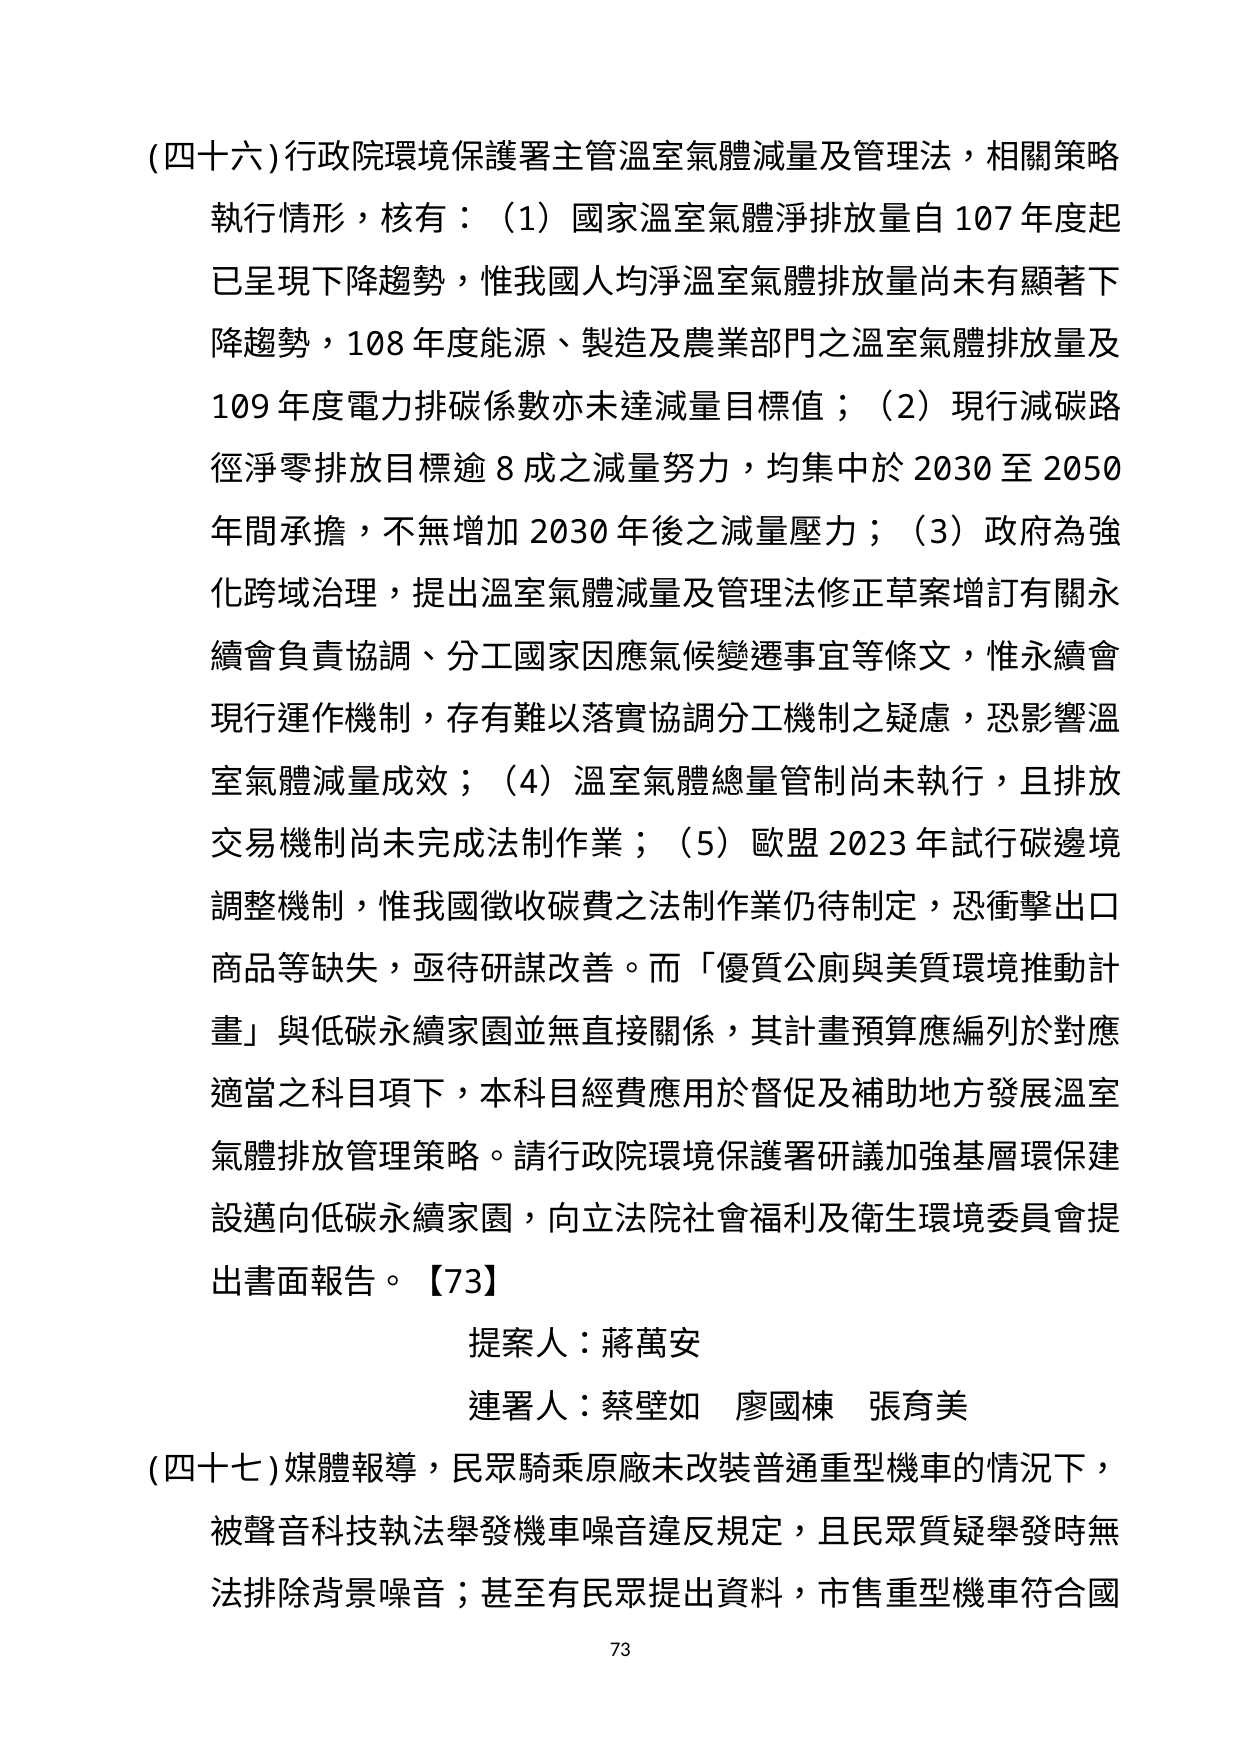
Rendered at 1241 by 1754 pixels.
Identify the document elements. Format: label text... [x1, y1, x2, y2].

text 連署人：蔡壁如 廖國棟 張育美 [468, 1362, 1122, 1425]
text (四十七)媒體報導，民眾騎乘原廠未改裝普通重型機車的情況下，被聲音科技執法舉發機車噪音違反規定，且民眾質疑舉發時無法排除背景噪音；甚至有民眾提出資料，市售重型機車符合國 [143, 1425, 1122, 1612]
text 提案人：蔣萬安 [468, 1300, 1122, 1362]
text (四十六)行政院環境保護署主管溫室氣體減量及管理法，相關策略執行情形，核有：（1）國家溫室氣體淨排放量自107年度起已呈現下降趨勢，惟我國人均淨溫室氣體排放量尚未有顯著下降趨勢，108年度能源、製造及農業部門之溫室氣體排放量及109年度電力排碳係數亦未達減量目標值；（2）現行減碳路徑淨零排放目標逾8成之減量努力，均集中於2030至2050年間承擔，不無增加2030年後之減量壓力；（3）政府為強化跨域治理，提出溫室氣體減量及管理法修正草案增訂有關永續會負責協調、分工國家因應氣候變遷事宜等條文，惟永續會現行運作機制，存有難以落實協調分工機制之疑慮，恐影響溫室氣體減量成效；（4）溫室氣體總量管制尚未執行，且排放交易機制尚未完成法制作業；（5）歐盟2023年試行碳邊境調整機制，惟我國徵收碳費之法制作業仍待制定，恐衝擊出口商品等缺失，亟待研謀改善。而「優質公廁與美質環境推動計畫」與低碳永續家園並無直接關係，其計畫預算應編列於對應適當之科目項下，本科目經費應用於督促及補助地方發展溫室氣體排放管理策略。請行政院環境保護署研議加強基層環保建設邁向低碳永續家園，向立法院社會福利及衛生環境委員會提出書面報告。【73】 [143, 112, 1122, 1300]
